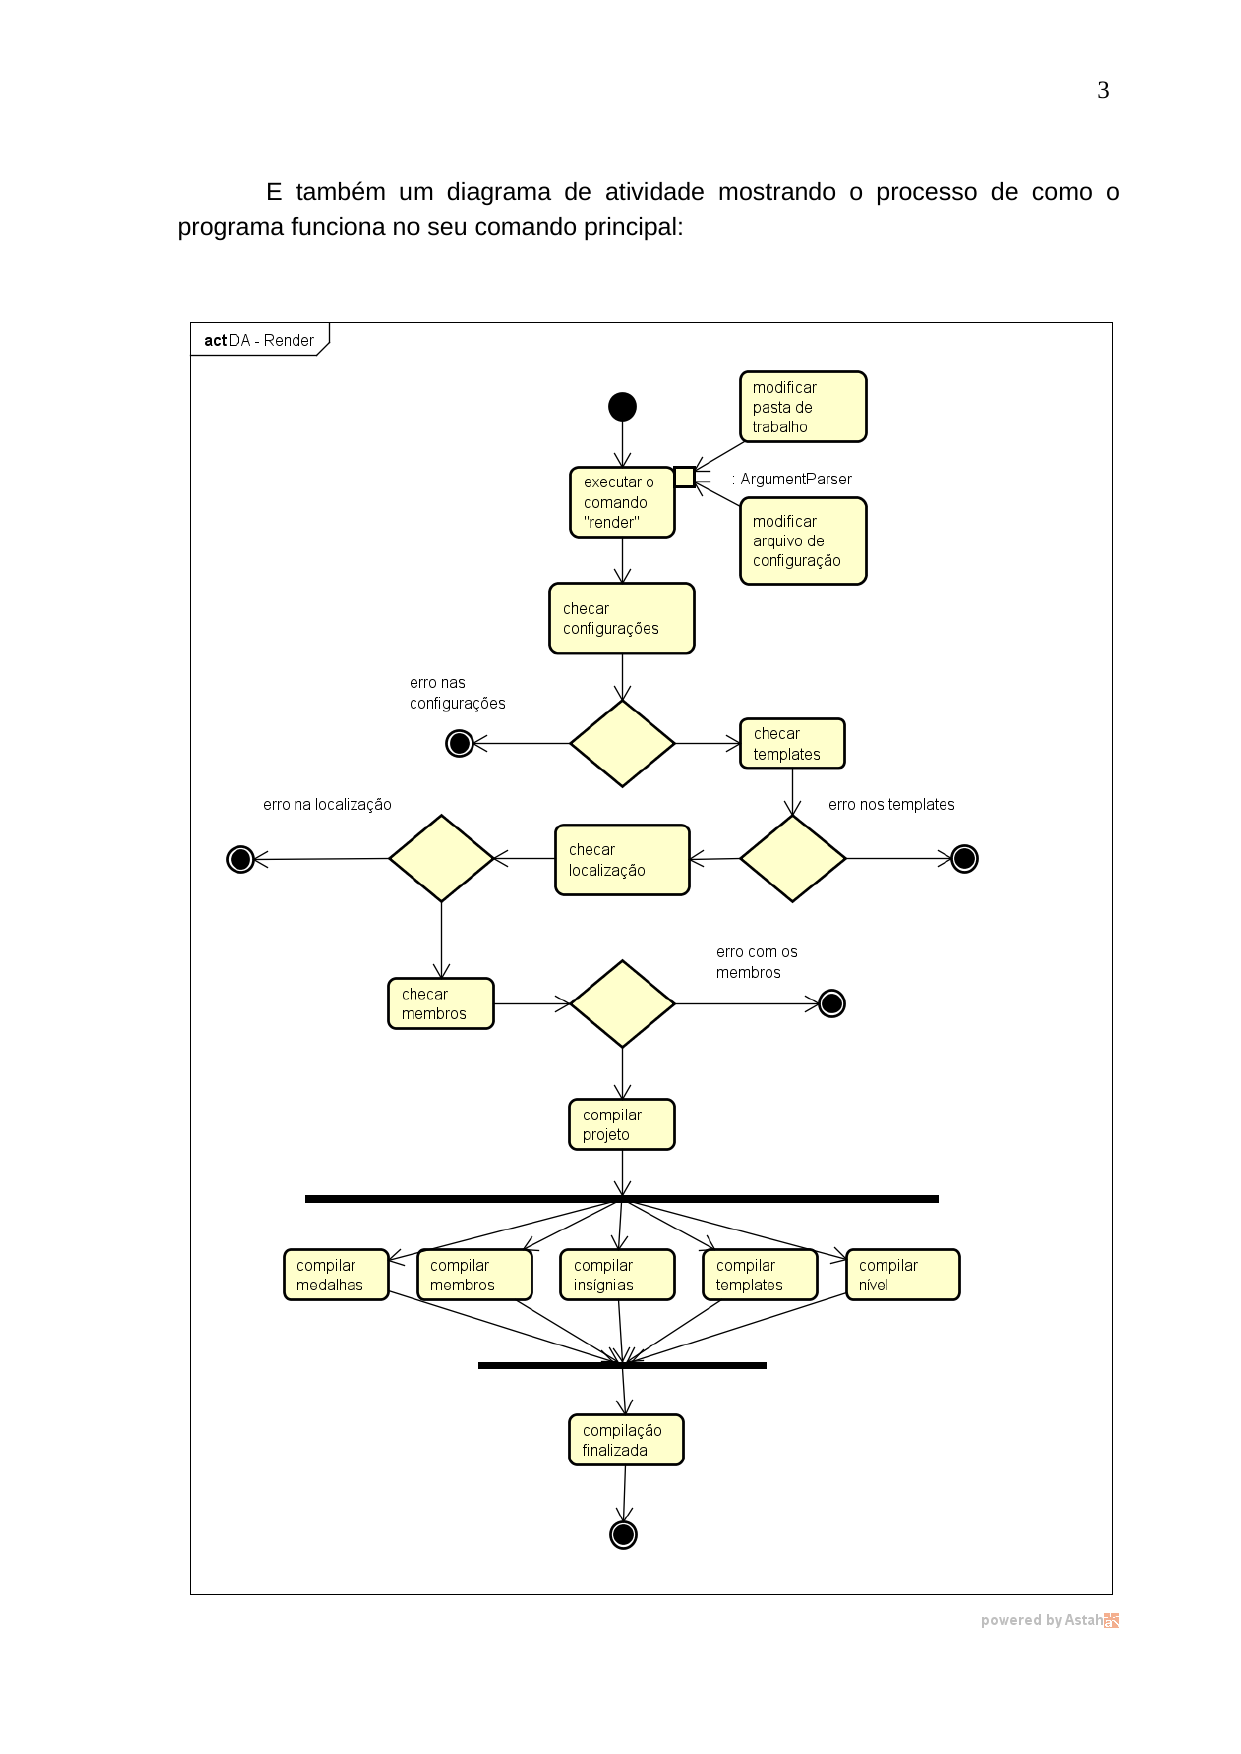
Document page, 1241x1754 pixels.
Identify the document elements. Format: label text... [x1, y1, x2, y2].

picture [177, 309, 1123, 1632]
text E também um diagrama de atividade mostrando o processo de como o programa funciona no seu comando principal: [177, 177, 1122, 240]
